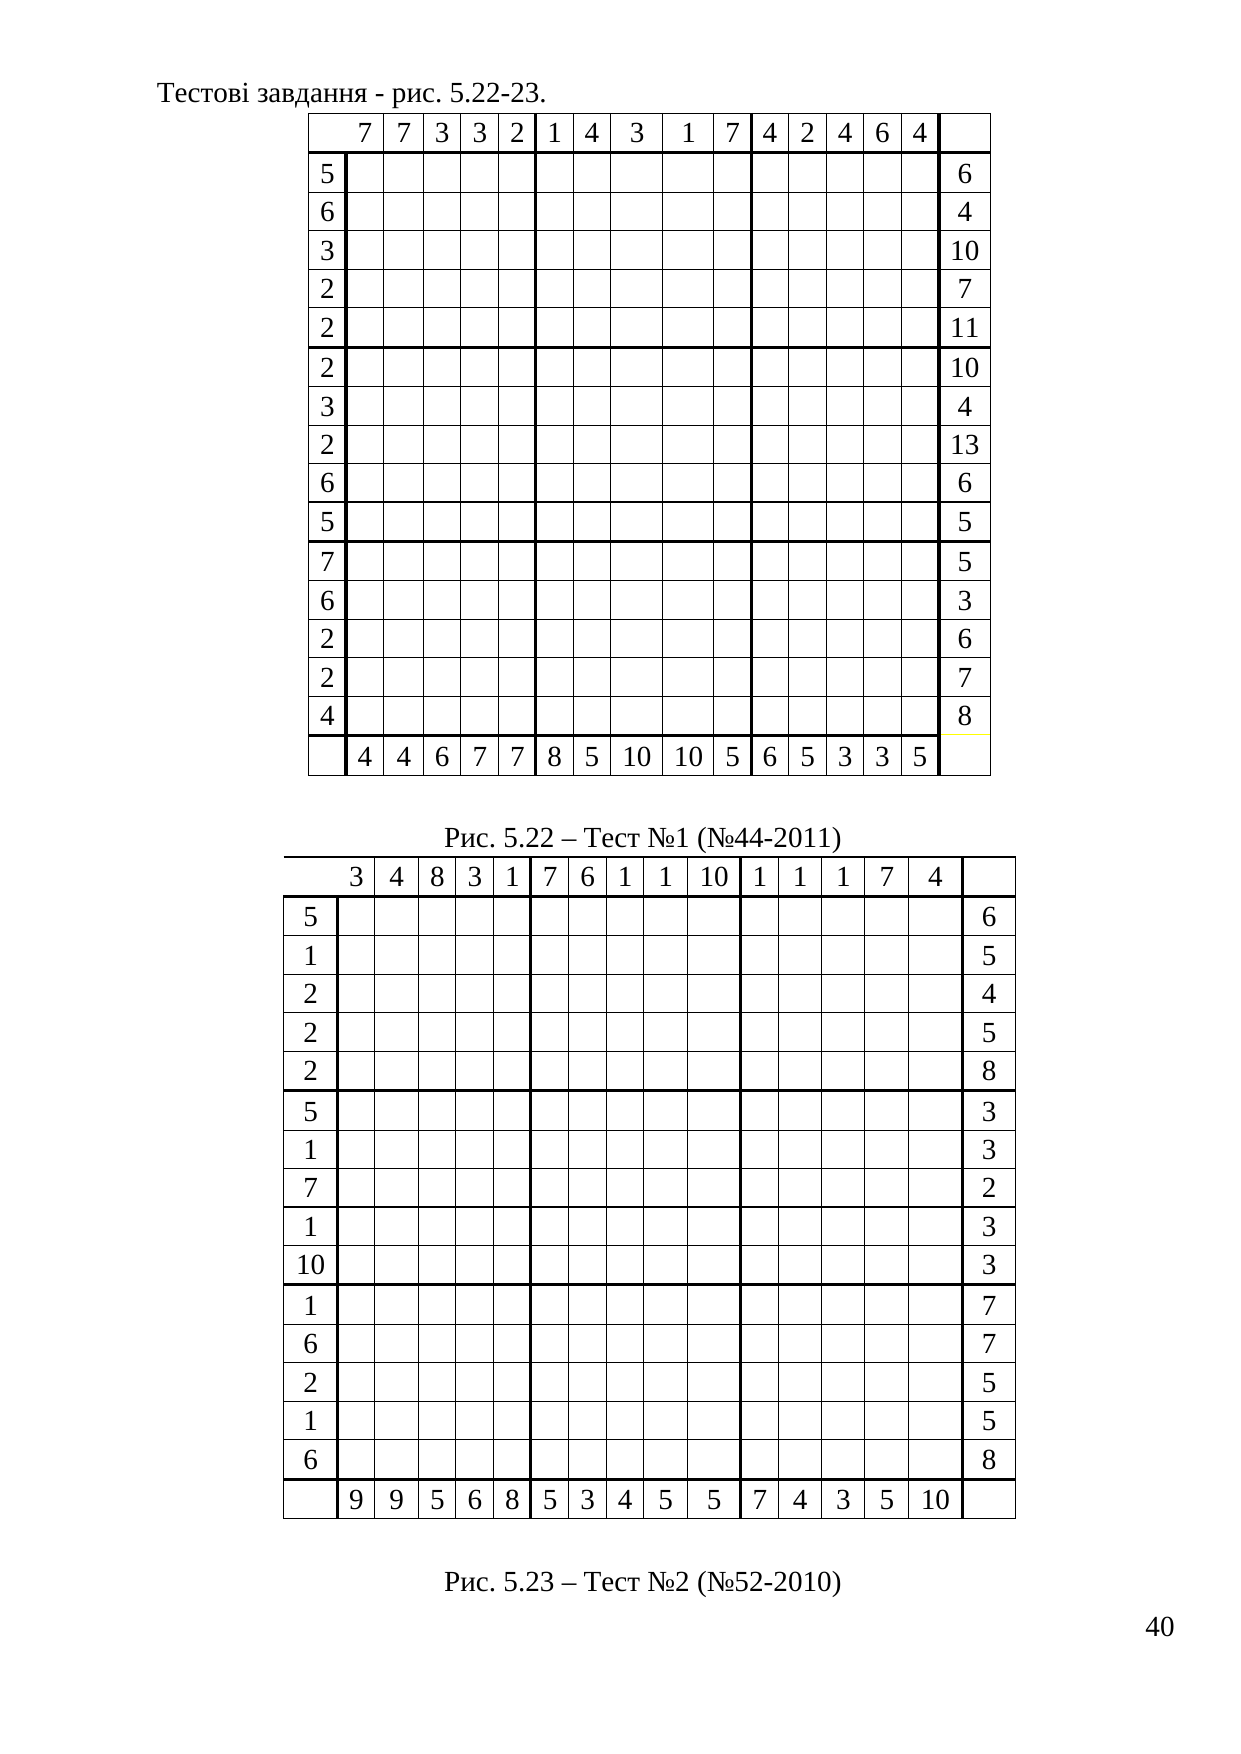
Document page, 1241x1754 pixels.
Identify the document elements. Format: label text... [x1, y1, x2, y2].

table_cell [822, 1325, 864, 1362]
table_cell [419, 1286, 455, 1324]
table_cell [461, 543, 498, 580]
table_cell [663, 154, 713, 192]
table_cell 6 [941, 620, 990, 657]
table_cell [499, 543, 534, 580]
table_cell 4 [779, 1481, 821, 1518]
table_header 3 [424, 114, 460, 151]
table_cell [779, 898, 821, 935]
table_cell [714, 193, 750, 230]
table_cell [742, 1131, 778, 1168]
table_cell 8 [964, 1440, 1015, 1478]
table_cell [864, 154, 901, 192]
table_cell [865, 1325, 908, 1362]
table_cell 5 [964, 1363, 1015, 1401]
table_cell [339, 1363, 374, 1401]
table_cell [827, 193, 863, 230]
table_cell [375, 1013, 418, 1051]
table_cell [569, 1440, 606, 1478]
table_cell [779, 1092, 821, 1129]
table_cell [424, 426, 460, 463]
table_cell [909, 1363, 961, 1401]
table_header 7 [865, 858, 908, 895]
table_cell [537, 581, 573, 619]
table_header 7 [532, 858, 568, 895]
table_cell 5 [309, 503, 344, 540]
table_cell 6 [309, 193, 344, 230]
table_cell [864, 697, 901, 734]
table_cell 2 [309, 426, 344, 463]
table_cell [909, 898, 961, 935]
table_cell [902, 193, 937, 230]
table_cell [532, 1440, 568, 1478]
table_cell [865, 1013, 908, 1051]
table_cell [384, 270, 423, 307]
table_cell [827, 464, 863, 501]
table_cell [456, 1208, 493, 1245]
table_cell [902, 308, 937, 346]
table_cell [494, 1169, 529, 1206]
table_cell 3 [822, 1481, 864, 1518]
table_cell 5 [309, 154, 344, 192]
table_cell [569, 1286, 606, 1324]
table_cell [779, 1052, 821, 1089]
table_cell [865, 1208, 908, 1245]
table_header 3 [461, 114, 498, 151]
table_cell [384, 349, 423, 386]
table_cell [688, 1169, 739, 1206]
table_cell [864, 193, 901, 230]
table_cell [384, 426, 423, 463]
table_header 1 [644, 858, 687, 895]
table_cell [607, 1092, 643, 1129]
table_cell [714, 464, 750, 501]
table_cell [902, 270, 937, 307]
table_cell [456, 1169, 493, 1206]
table_cell [779, 1440, 821, 1478]
table_cell 3 [964, 1092, 1015, 1129]
table_cell [789, 387, 826, 424]
table_cell [339, 1131, 374, 1168]
table_cell [384, 503, 423, 540]
table_header 8 [419, 858, 455, 895]
table_cell [537, 387, 573, 424]
table_cell [909, 1092, 961, 1129]
table_cell 4 [348, 737, 383, 774]
table_cell [714, 308, 750, 346]
table_cell [753, 503, 788, 540]
table_cell [611, 426, 662, 463]
table_cell 7 [461, 737, 498, 774]
table_cell [384, 193, 423, 230]
table_cell [456, 1013, 493, 1051]
table_cell [569, 975, 606, 1012]
table_cell [375, 1325, 418, 1362]
table_cell [494, 1325, 529, 1362]
table_cell [753, 193, 788, 230]
table_cell 5 [419, 1481, 455, 1518]
table_cell [384, 620, 423, 657]
table_cell [827, 543, 863, 580]
table_cell 13 [941, 426, 990, 463]
table_cell [902, 697, 937, 734]
table_cell [348, 193, 383, 230]
table_cell [611, 270, 662, 307]
table_cell [714, 387, 750, 424]
table_cell [339, 1052, 374, 1089]
table_cell [688, 1131, 739, 1168]
table_cell [574, 503, 610, 540]
table_cell [419, 936, 455, 974]
table_cell [714, 697, 750, 734]
table_header [941, 114, 990, 151]
table_cell [611, 193, 662, 230]
table_cell [569, 1325, 606, 1362]
table_cell [822, 975, 864, 1012]
table_cell [494, 1286, 529, 1324]
table_cell [419, 1052, 455, 1089]
table_cell [574, 426, 610, 463]
table_cell [789, 308, 826, 346]
table_cell 2 [284, 1052, 336, 1089]
table_header 1 [537, 114, 573, 151]
table_cell [348, 697, 383, 734]
table_cell [644, 1208, 687, 1245]
table_cell [339, 1246, 374, 1283]
table_cell [456, 1286, 493, 1324]
table_cell [789, 503, 826, 540]
table_cell [419, 1363, 455, 1401]
table_cell [456, 1440, 493, 1478]
table_cell [461, 464, 498, 501]
table_cell [375, 898, 418, 935]
table_cell 1 [284, 1131, 336, 1168]
table_cell [909, 1286, 961, 1324]
table_cell [339, 1402, 374, 1439]
table_cell [611, 581, 662, 619]
table_cell [607, 1286, 643, 1324]
table_cell [569, 1131, 606, 1168]
table_cell 3 [569, 1481, 606, 1518]
table_cell [499, 308, 534, 346]
table_cell [574, 193, 610, 230]
table_cell [499, 154, 534, 192]
table_cell 1 [284, 1402, 336, 1439]
table_cell [753, 231, 788, 269]
table_cell [688, 1013, 739, 1051]
table_cell [909, 1208, 961, 1245]
table_cell [375, 1208, 418, 1245]
table_cell 5 [688, 1481, 739, 1518]
table_cell [865, 975, 908, 1012]
table_cell [714, 231, 750, 269]
table_cell [339, 1169, 374, 1206]
table_cell [909, 1013, 961, 1051]
table_header 7 [384, 114, 423, 151]
table_header 1 [663, 114, 713, 151]
table_cell [663, 193, 713, 230]
table_cell [375, 1402, 418, 1439]
table_cell [537, 620, 573, 657]
table_cell [742, 1363, 778, 1401]
table_cell [461, 308, 498, 346]
table_cell 1 [284, 936, 336, 974]
table_cell [424, 464, 460, 501]
table_cell [909, 936, 961, 974]
table_cell [569, 1208, 606, 1245]
table_cell [909, 1402, 961, 1439]
table_cell [569, 1052, 606, 1089]
table_cell 1 [284, 1286, 336, 1324]
table_cell [742, 975, 778, 1012]
table_cell [569, 898, 606, 935]
table_cell [865, 936, 908, 974]
table_cell [611, 658, 662, 696]
table_cell [456, 1052, 493, 1089]
table_cell 2 [309, 308, 344, 346]
table_cell [375, 975, 418, 1012]
table_cell [574, 697, 610, 734]
table_cell [384, 464, 423, 501]
table_cell [742, 1402, 778, 1439]
table_cell 7 [964, 1325, 1015, 1362]
table_cell [663, 658, 713, 696]
table_cell [822, 1402, 864, 1439]
table_cell [494, 1208, 529, 1245]
table_cell [865, 1246, 908, 1283]
table_cell [742, 1325, 778, 1362]
table_cell [424, 231, 460, 269]
table_cell [537, 697, 573, 734]
table_cell [902, 387, 937, 424]
table_cell 4 [384, 737, 423, 774]
table_cell [499, 426, 534, 463]
table_cell [537, 464, 573, 501]
table_cell [537, 154, 573, 192]
table_header 6 [864, 114, 901, 151]
table_cell [902, 464, 937, 501]
table_cell [779, 1013, 821, 1051]
table_cell [424, 154, 460, 192]
table_cell [537, 543, 573, 580]
table_cell [644, 898, 687, 935]
table_cell [714, 154, 750, 192]
table_cell [742, 1169, 778, 1206]
table_cell [742, 1286, 778, 1324]
table_cell [424, 620, 460, 657]
table_cell [537, 426, 573, 463]
table_cell 5 [284, 898, 336, 935]
table_cell 10 [284, 1246, 336, 1283]
table_cell [753, 270, 788, 307]
table_cell [611, 464, 662, 501]
table_cell [607, 1052, 643, 1089]
table_cell [499, 697, 534, 734]
table_cell [779, 975, 821, 1012]
table_cell [348, 543, 383, 580]
table_cell [424, 543, 460, 580]
table_cell [753, 464, 788, 501]
table_cell [419, 1013, 455, 1051]
table_cell [569, 1092, 606, 1129]
table_cell [461, 349, 498, 386]
table_cell 7 [941, 658, 990, 696]
table_cell [789, 543, 826, 580]
table_header 1 [779, 858, 821, 895]
table_cell [714, 543, 750, 580]
table_cell [375, 1363, 418, 1401]
table_cell [864, 349, 901, 386]
table_cell 9 [339, 1481, 374, 1518]
table_cell [663, 426, 713, 463]
table_cell [348, 426, 383, 463]
table_cell [532, 1092, 568, 1129]
table_cell [663, 620, 713, 657]
table_cell 2 [284, 1363, 336, 1401]
table_cell [607, 936, 643, 974]
table_cell [532, 1169, 568, 1206]
table_cell [753, 426, 788, 463]
table_cell [663, 270, 713, 307]
table_cell [494, 1052, 529, 1089]
table_cell 6 [753, 737, 788, 774]
table_cell [494, 1092, 529, 1129]
table_cell [753, 154, 788, 192]
table_cell [424, 349, 460, 386]
table_cell [494, 1402, 529, 1439]
table_cell 3 [941, 581, 990, 619]
table_cell [574, 658, 610, 696]
table_cell [941, 735, 990, 774]
table_cell [419, 1246, 455, 1283]
table_cell [424, 193, 460, 230]
table_header 3 [338, 858, 374, 895]
table_cell [532, 1013, 568, 1051]
table_cell [574, 387, 610, 424]
table_cell 5 [865, 1481, 908, 1518]
table_cell [714, 620, 750, 657]
table_cell [753, 697, 788, 734]
table_cell [644, 1286, 687, 1324]
table_cell [532, 1052, 568, 1089]
table_cell [909, 1052, 961, 1089]
table_cell [688, 1325, 739, 1362]
table_header 4 [909, 858, 961, 895]
table_cell [532, 936, 568, 974]
table_cell [902, 658, 937, 696]
table_cell [284, 1481, 336, 1518]
table_cell [779, 1363, 821, 1401]
table_cell 2 [309, 270, 344, 307]
table_header 4 [375, 858, 418, 895]
table_cell [494, 1363, 529, 1401]
table_cell [456, 1402, 493, 1439]
table_cell [822, 1363, 864, 1401]
table_cell [742, 1092, 778, 1129]
table_cell [494, 1440, 529, 1478]
table_cell [384, 697, 423, 734]
table_cell [532, 1246, 568, 1283]
table_cell [753, 620, 788, 657]
table_cell [864, 426, 901, 463]
table_cell [375, 1246, 418, 1283]
table_cell [532, 1286, 568, 1324]
table_cell [532, 1363, 568, 1401]
table_cell 2 [284, 1013, 336, 1051]
table_cell [611, 387, 662, 424]
table_cell [537, 308, 573, 346]
table_cell [537, 503, 573, 540]
table_cell [753, 308, 788, 346]
table_cell [742, 898, 778, 935]
table_cell [611, 543, 662, 580]
table_cell 5 [964, 1402, 1015, 1439]
table_cell [532, 975, 568, 1012]
table_cell [789, 464, 826, 501]
table_cell [574, 231, 610, 269]
table_cell [644, 1402, 687, 1439]
table_cell [607, 1246, 643, 1283]
table_cell [865, 1092, 908, 1129]
table_cell [753, 543, 788, 580]
table_cell [753, 658, 788, 696]
table_cell 11 [941, 308, 990, 346]
table_cell [902, 581, 937, 619]
table_cell [419, 1169, 455, 1206]
table_cell [902, 543, 937, 580]
table_cell [827, 581, 863, 619]
table_cell [461, 620, 498, 657]
table_cell 5 [574, 737, 610, 774]
table_cell [461, 231, 498, 269]
table_cell [424, 697, 460, 734]
table_cell [827, 697, 863, 734]
table_cell [532, 1208, 568, 1245]
table_cell [456, 898, 493, 935]
table_cell 8 [941, 697, 990, 734]
table_cell [779, 1286, 821, 1324]
table_cell [902, 503, 937, 540]
table_cell [644, 1131, 687, 1168]
table_cell [348, 349, 383, 386]
table_cell [827, 503, 863, 540]
table_cell [864, 270, 901, 307]
table_cell [663, 387, 713, 424]
table_cell [909, 1246, 961, 1283]
table_cell [909, 1131, 961, 1168]
table_header 4 [753, 114, 788, 151]
table_cell 4 [309, 697, 344, 734]
table_cell [688, 975, 739, 1012]
table_cell [644, 1013, 687, 1051]
table_header 2 [499, 114, 534, 151]
table_cell [339, 1286, 374, 1324]
table_cell [569, 1169, 606, 1206]
table_cell [494, 1131, 529, 1168]
table_cell [822, 936, 864, 974]
table_cell [822, 898, 864, 935]
table_cell [789, 697, 826, 734]
table_cell [419, 898, 455, 935]
table_cell 7 [284, 1169, 336, 1206]
table_cell [574, 270, 610, 307]
table_cell [827, 658, 863, 696]
table_cell [419, 1325, 455, 1362]
table_cell [909, 1325, 961, 1362]
table_cell [574, 349, 610, 386]
table_cell [456, 975, 493, 1012]
table_cell [384, 231, 423, 269]
table_cell [419, 1402, 455, 1439]
table_cell [864, 581, 901, 619]
table_cell 5 [964, 1013, 1015, 1051]
table_header 1 [822, 858, 864, 895]
table_cell 3 [309, 231, 344, 269]
table_cell [574, 620, 610, 657]
table_cell [902, 231, 937, 269]
table_cell [537, 270, 573, 307]
table_cell [424, 658, 460, 696]
table_cell [348, 308, 383, 346]
table_cell [864, 543, 901, 580]
table_cell [779, 936, 821, 974]
table_cell [611, 697, 662, 734]
table_cell [909, 1440, 961, 1478]
table_header [284, 858, 338, 895]
table_cell [375, 1440, 418, 1478]
table_cell [339, 1092, 374, 1129]
table_cell [688, 1286, 739, 1324]
table_cell [499, 658, 534, 696]
table_cell [742, 1440, 778, 1478]
table_cell [607, 975, 643, 1012]
table_cell [663, 308, 713, 346]
table_cell [827, 270, 863, 307]
table_cell [461, 387, 498, 424]
table_cell [574, 308, 610, 346]
table_cell [714, 503, 750, 540]
table_cell [644, 1092, 687, 1129]
table_cell [607, 1402, 643, 1439]
table_cell 2 [309, 349, 344, 386]
table_cell 10 [941, 231, 990, 269]
table_cell [461, 658, 498, 696]
table_cell [348, 154, 383, 192]
table_cell [461, 581, 498, 619]
table_cell [789, 658, 826, 696]
table_cell 3 [864, 737, 901, 774]
table_cell [424, 387, 460, 424]
table_cell [789, 154, 826, 192]
table_cell [663, 543, 713, 580]
table_cell [822, 1013, 864, 1051]
table_cell [384, 543, 423, 580]
table_cell [865, 1131, 908, 1168]
table_cell [714, 658, 750, 696]
table_cell 6 [964, 898, 1015, 935]
table_cell [827, 308, 863, 346]
table_cell [569, 1013, 606, 1051]
table_cell [607, 898, 643, 935]
table_cell [574, 543, 610, 580]
table_cell [424, 581, 460, 619]
table_cell [789, 270, 826, 307]
table_cell [574, 581, 610, 619]
table_cell [607, 1208, 643, 1245]
table_cell [822, 1208, 864, 1245]
table_header 1 [494, 858, 529, 895]
table_cell 6 [941, 154, 990, 192]
table_cell [384, 658, 423, 696]
table_cell 5 [964, 936, 1015, 974]
table_cell [789, 581, 826, 619]
table_cell [499, 581, 534, 619]
table_cell [456, 1363, 493, 1401]
table_cell 5 [941, 543, 990, 580]
table_cell [753, 349, 788, 386]
table_cell [607, 1169, 643, 1206]
table_cell 4 [964, 975, 1015, 1012]
table_cell [494, 975, 529, 1012]
table_cell [569, 1363, 606, 1401]
table_cell [569, 936, 606, 974]
table_cell [532, 1402, 568, 1439]
table_cell [753, 387, 788, 424]
table_cell [419, 975, 455, 1012]
table_cell [714, 270, 750, 307]
table_cell [375, 936, 418, 974]
table_cell [611, 231, 662, 269]
table_cell [827, 426, 863, 463]
text Тестові завдання - рис. 5.22-23. [157, 75, 1182, 108]
table_cell [779, 1246, 821, 1283]
table_cell [499, 620, 534, 657]
table_cell 10 [941, 349, 990, 386]
table_cell 3 [964, 1208, 1015, 1245]
table_cell [569, 1246, 606, 1283]
table_header 6 [569, 858, 606, 895]
table_header 1 [607, 858, 643, 895]
table_cell [611, 154, 662, 192]
table_cell [339, 1208, 374, 1245]
table_cell [375, 1052, 418, 1089]
table_cell [607, 1363, 643, 1401]
table_cell [375, 1286, 418, 1324]
table_cell [574, 154, 610, 192]
table_header 2 [789, 114, 826, 151]
table_cell [644, 1169, 687, 1206]
table_cell [375, 1169, 418, 1206]
table_header 4 [902, 114, 937, 151]
table_cell [419, 1092, 455, 1129]
table_cell 2 [964, 1169, 1015, 1206]
table_cell [822, 1092, 864, 1129]
table_cell [827, 349, 863, 386]
table_cell [864, 387, 901, 424]
table_cell [864, 658, 901, 696]
table_cell [663, 581, 713, 619]
table_cell [909, 975, 961, 1012]
table_cell [865, 1286, 908, 1324]
table_cell 8 [964, 1052, 1015, 1089]
table_cell 2 [309, 620, 344, 657]
table_cell [827, 231, 863, 269]
table_cell [461, 503, 498, 540]
table_cell 9 [375, 1481, 418, 1518]
table_cell [532, 1325, 568, 1362]
table_cell 10 [909, 1481, 961, 1518]
table_cell [607, 1013, 643, 1051]
table_cell [742, 1052, 778, 1089]
table_cell 10 [663, 737, 713, 774]
table_cell [822, 1286, 864, 1324]
table_cell [537, 349, 573, 386]
table_cell [663, 464, 713, 501]
table_cell [348, 658, 383, 696]
table_cell 7 [941, 270, 990, 307]
table_cell [864, 503, 901, 540]
table_cell 7 [742, 1481, 778, 1518]
table_cell [419, 1440, 455, 1478]
table_cell [865, 1440, 908, 1478]
table_cell [789, 349, 826, 386]
table_cell [532, 1131, 568, 1168]
table_cell [537, 658, 573, 696]
table_cell [902, 349, 937, 386]
table_header 1 [742, 858, 778, 895]
table_cell [663, 231, 713, 269]
table_cell [902, 154, 937, 192]
table_cell 3 [964, 1131, 1015, 1168]
table_cell 6 [309, 581, 344, 619]
table_cell [688, 1363, 739, 1401]
table_cell [663, 697, 713, 734]
table_cell [499, 193, 534, 230]
table_cell [494, 1013, 529, 1051]
table_cell [865, 1052, 908, 1089]
table_cell [611, 308, 662, 346]
table_cell [499, 270, 534, 307]
table_cell [461, 193, 498, 230]
table_cell [742, 1208, 778, 1245]
table_cell [865, 1402, 908, 1439]
table_cell [779, 1131, 821, 1168]
table_cell [424, 503, 460, 540]
table_cell [348, 270, 383, 307]
table_cell [607, 1440, 643, 1478]
table_cell [461, 426, 498, 463]
table_header 3 [611, 114, 662, 151]
table_cell [456, 1325, 493, 1362]
table_cell [456, 1131, 493, 1168]
table_cell [865, 1363, 908, 1401]
table_cell [714, 426, 750, 463]
table_cell 5 [902, 737, 937, 774]
table_cell [339, 1440, 374, 1478]
table_cell [611, 620, 662, 657]
table_cell [348, 620, 383, 657]
table_cell [644, 936, 687, 974]
table_cell [348, 231, 383, 269]
table_cell [384, 308, 423, 346]
table_cell [827, 387, 863, 424]
table_cell 6 [941, 464, 990, 501]
table_cell [688, 1052, 739, 1089]
table_cell 5 [714, 737, 750, 774]
table_cell [424, 270, 460, 307]
table_cell [688, 936, 739, 974]
table_cell 8 [494, 1481, 529, 1518]
table_cell [663, 349, 713, 386]
table_cell 6 [309, 464, 344, 501]
table_cell [742, 1013, 778, 1051]
table_cell [532, 898, 568, 935]
table_cell 7 [499, 737, 534, 774]
table_cell [865, 1169, 908, 1206]
table_header 4 [574, 114, 610, 151]
table_cell [902, 620, 937, 657]
table_cell 1 [284, 1208, 336, 1245]
table_cell [607, 1131, 643, 1168]
table_cell [339, 898, 374, 935]
table_cell [742, 1246, 778, 1283]
table_cell [663, 503, 713, 540]
table_cell 6 [424, 737, 460, 774]
table_cell [499, 387, 534, 424]
table_cell [902, 426, 937, 463]
table_cell 5 [644, 1481, 687, 1518]
table_cell [611, 503, 662, 540]
table_cell [499, 503, 534, 540]
table_cell 4 [941, 193, 990, 230]
table_cell [822, 1246, 864, 1283]
table_cell [644, 1325, 687, 1362]
table_cell [822, 1052, 864, 1089]
table_cell [461, 154, 498, 192]
table_cell 5 [941, 503, 990, 540]
table_cell [644, 1440, 687, 1478]
table_cell [827, 154, 863, 192]
table_cell 3 [827, 737, 863, 774]
table_cell [419, 1208, 455, 1245]
table_cell [789, 620, 826, 657]
table_cell [375, 1092, 418, 1129]
table_cell [384, 387, 423, 424]
table_cell 4 [607, 1481, 643, 1518]
table_cell [714, 581, 750, 619]
table_cell [864, 620, 901, 657]
table_cell [348, 387, 383, 424]
table_cell 7 [964, 1286, 1015, 1324]
table_cell [339, 936, 374, 974]
table_cell [456, 1092, 493, 1129]
table_cell [688, 1092, 739, 1129]
table_header 3 [456, 858, 493, 895]
table_cell [644, 1052, 687, 1089]
table_cell [779, 1169, 821, 1206]
table_cell [827, 620, 863, 657]
table_cell [309, 737, 344, 774]
table_cell [348, 581, 383, 619]
table_cell [499, 231, 534, 269]
table_cell [607, 1325, 643, 1362]
table_cell [375, 1131, 418, 1168]
table_cell [419, 1131, 455, 1168]
table_cell 7 [309, 543, 344, 580]
table_cell [865, 898, 908, 935]
table_cell [384, 581, 423, 619]
table_cell [461, 697, 498, 734]
table_cell 2 [284, 975, 336, 1012]
table_header [309, 114, 346, 151]
table_cell [424, 308, 460, 346]
table_cell [688, 1246, 739, 1283]
table_cell [537, 193, 573, 230]
table_cell 6 [284, 1440, 336, 1478]
table_cell [348, 464, 383, 501]
table_cell [779, 1402, 821, 1439]
table_cell 8 [537, 737, 573, 774]
table_cell [494, 898, 529, 935]
table_cell [574, 464, 610, 501]
table_cell 5 [789, 737, 826, 774]
table_cell [456, 936, 493, 974]
table_cell [714, 349, 750, 386]
table_cell [779, 1208, 821, 1245]
table_cell [822, 1440, 864, 1478]
table_cell [456, 1246, 493, 1283]
table_cell 6 [284, 1325, 336, 1362]
table_cell [348, 503, 383, 540]
table_header 7 [714, 114, 750, 151]
table_cell [742, 936, 778, 974]
table_cell [339, 975, 374, 1012]
table_cell [789, 193, 826, 230]
table_cell [384, 154, 423, 192]
table_header 7 [346, 114, 383, 151]
table_cell [499, 349, 534, 386]
table_cell 3 [964, 1246, 1015, 1283]
table_cell [789, 231, 826, 269]
table_cell 2 [309, 658, 344, 696]
table_cell 3 [309, 387, 344, 424]
table_cell [789, 426, 826, 463]
table_cell [644, 1363, 687, 1401]
table_cell [688, 898, 739, 935]
table_cell [339, 1325, 374, 1362]
table_cell [864, 464, 901, 501]
table_cell [753, 581, 788, 619]
table_header 4 [827, 114, 863, 151]
table_header [964, 858, 1015, 895]
table_cell [688, 1440, 739, 1478]
table_cell 10 [611, 737, 662, 774]
text Рис. 5.22 – Тест №1 (№44-2011) [104, 821, 848, 854]
table_cell [909, 1169, 961, 1206]
text Рис. 5.23 – Тест №2 (№52-2010) [104, 1564, 848, 1598]
table_cell 5 [284, 1092, 336, 1129]
table_cell [822, 1169, 864, 1206]
table_cell 5 [532, 1481, 568, 1518]
table_header 10 [688, 858, 739, 895]
table_cell [964, 1481, 1015, 1518]
table_cell [499, 464, 534, 501]
table_cell [822, 1131, 864, 1168]
table_cell [688, 1402, 739, 1439]
table_cell [461, 270, 498, 307]
table_cell [779, 1325, 821, 1362]
table_cell [644, 1246, 687, 1283]
table_cell [494, 936, 529, 974]
table_cell [339, 1013, 374, 1051]
table_cell [537, 231, 573, 269]
table_cell [569, 1402, 606, 1439]
table_cell [688, 1208, 739, 1245]
table_cell 6 [456, 1481, 493, 1518]
table_cell [494, 1246, 529, 1283]
table_cell [864, 231, 901, 269]
table_cell 4 [941, 387, 990, 424]
table_cell [864, 308, 901, 346]
table_cell [611, 349, 662, 386]
table_cell [644, 975, 687, 1012]
